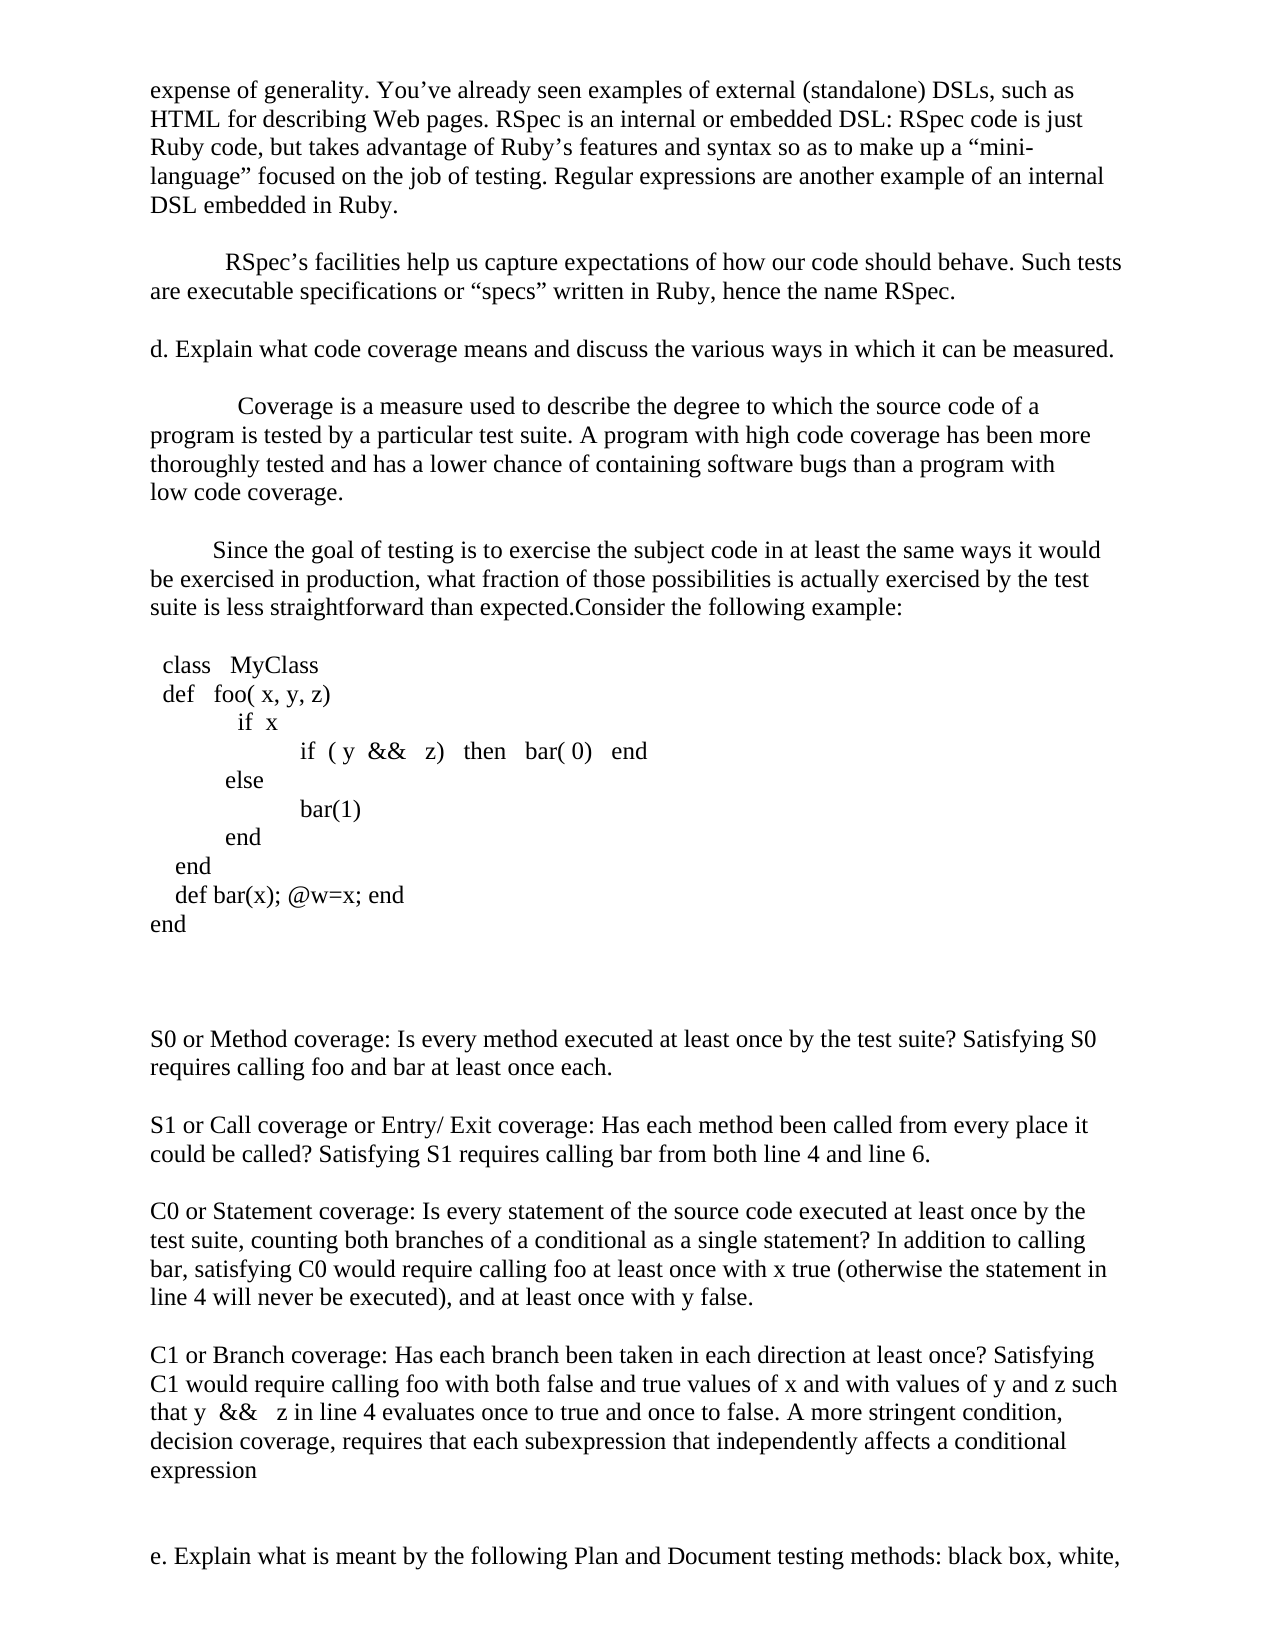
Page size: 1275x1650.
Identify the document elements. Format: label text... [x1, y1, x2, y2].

text Since the goal of testing is to exercise the subject code in at least the same ways it would be exercised in production, what fraction of those possibilities is actually exercised by the test suite is less straightforward than expected.Consider the following example: [150, 535, 1125, 621]
text end [150, 851, 1125, 880]
text e. Explain what is meant by the following Plan and Document testing methods: black box, white, [150, 1541, 1125, 1570]
text class MyClass [150, 650, 1125, 679]
text Coverage is a measure used to describe the degree to which the source code of a program is tested by a particular test suite. A program with high code coverage has been more thoroughly tested and has a lower chance of containing software bugs than a program with low code coverage. [150, 391, 1125, 506]
text S0 or Method coverage: Is every method executed at least once by the test suite? Satisfying S0 requires calling foo and bar at least once each. [150, 1024, 1125, 1081]
text RSpec’s facilities help us capture expectations of how our code should behave. Such tests are executable specifications or “specs” written in Ruby, hence the name RSpec. [150, 247, 1125, 305]
text else [150, 765, 1125, 794]
text expense of generality. You’ve already seen examples of external (standalone) DSLs, such as HTML for describing Web pages. RSpec is an internal or embedded DSL: RSpec code is just Ruby code, but takes advantage of Ruby’s features and syntax so as to make up a “mini-language” focused on the job of testing. Regular expressions are another example of an internal DSL embedded in Ruby. [150, 75, 1125, 219]
text d. Explain what code coverage means and discuss the various ways in which it can be measured. [150, 334, 1125, 362]
text end [150, 822, 1125, 851]
text bar(1) [150, 794, 1125, 822]
text C0 or Statement coverage: Is every statement of the source code executed at least once by the test suite, counting both branches of a conditional as a single statement? In addition to calling bar, satisfying C0 would require calling foo at least once with x true (otherwise the statement in line 4 will never be executed), and at least once with y false. [150, 1196, 1125, 1311]
text def foo( x, y, z) [150, 679, 1125, 707]
text if ( y && z) then bar( 0) end [150, 736, 1125, 765]
text S1 or Call coverage or Entry/ Exit coverage: Has each method been called from every place it could be called? Satisfying S1 requires calling bar from both line 4 and line 6. [150, 1110, 1125, 1167]
text end [150, 909, 1125, 937]
text if x [150, 707, 1125, 736]
text def bar(x); @w=x; end [150, 880, 1125, 909]
text C1 or Branch coverage: Has each branch been taken in each direction at least once? Satisfying C1 would require calling foo with both false and true values of x and with values of y and z such that y && z in line 4 evaluates once to true and once to false. A more stringent condition, decision coverage, requires that each subexpression that independently affects a conditional expression [150, 1340, 1125, 1484]
